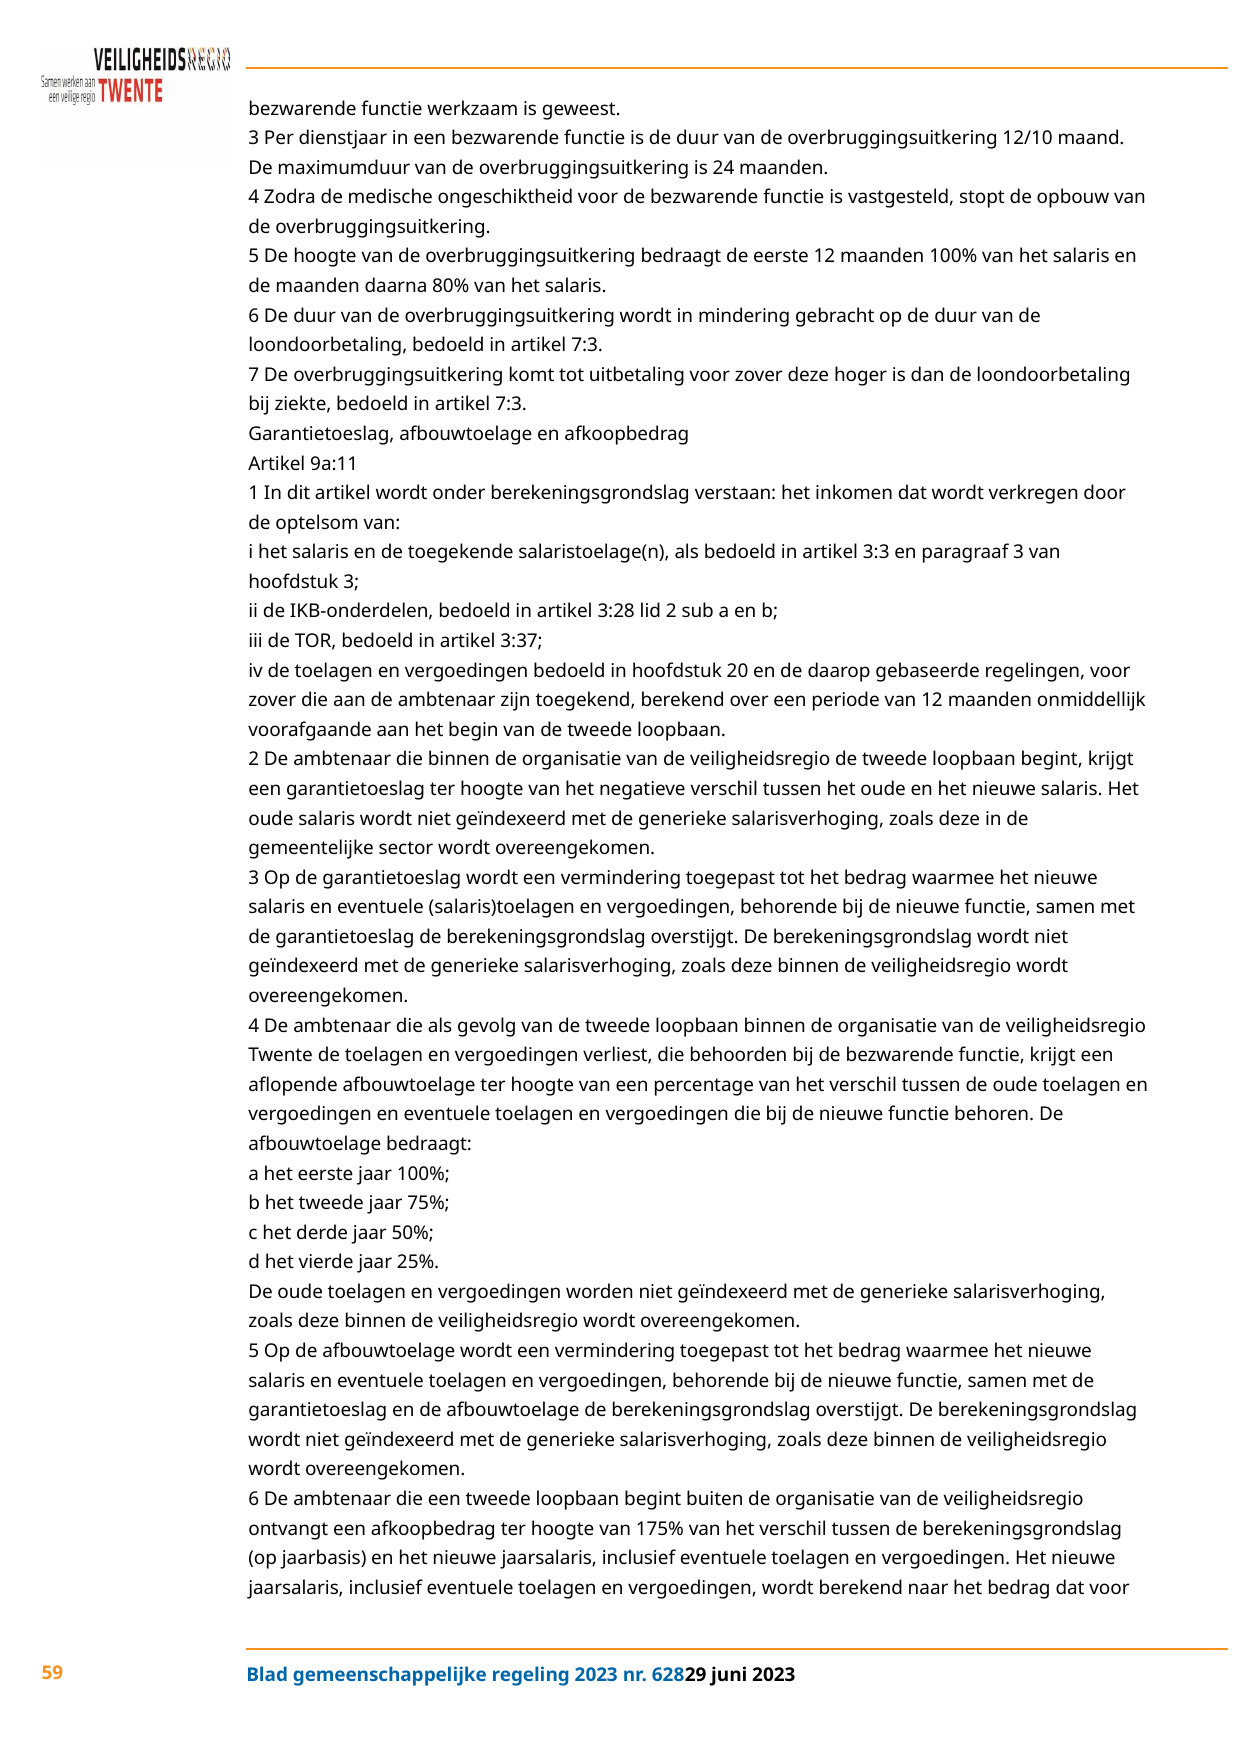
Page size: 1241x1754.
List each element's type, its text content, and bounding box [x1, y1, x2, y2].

text bezwarende functie werkzaam is geweest. [248, 95, 1152, 121]
text 4 De ambtenaar die als gevolg van de tweede loopbaan binnen de organisatie van de veiligheidsregio Twente de toelagen en vergoedingen verliest, die behoorden bij de bezwarende functie, krijgt een aflopende afbouwtoelage ter hoogte van een percentage van het verschil tussen de oude toelagen en vergoedingen en eventuele toelagen en vergoedingen die bij de nieuwe functie behoren. De afbouwtoelage bedraagt: [248, 1012, 1152, 1156]
text Artikel 9a:11 [248, 450, 1152, 476]
text a het eerste jaar 100%; [248, 1160, 1152, 1186]
text 3 Per dienstjaar in een bezwarende functie is de duur van de overbruggingsuitkering 12/10 maand. De maximumduur van de overbruggingsuitkering is 24 maanden. [248, 124, 1152, 180]
text 5 Op de afbouwtoelage wordt een vermindering toegepast tot het bedrag waarmee het nieuwe salaris en eventuele toelagen en vergoedingen, behorende bij de nieuwe functie, samen met de garantietoeslag en de afbouwtoelage de berekeningsgrondslag overstijgt. De berekeningsgrondslag wordt niet geïndexeerd met de generieke salarisverhoging, zoals deze binnen de veiligheidsregio wordt overeengekomen. [248, 1337, 1152, 1481]
picture [41, 47, 231, 172]
text 4 Zodra de medische ongeschiktheid voor de bezwarende functie is vastgesteld, stopt de opbouw van de overbruggingsuitkering. [248, 183, 1152, 239]
text b het tweede jaar 75%; [248, 1189, 1152, 1215]
text Garantietoeslag, afbouwtoelage en afkoopbedrag [248, 420, 1152, 446]
text iii de TOR, bedoeld in artikel 3:37; [248, 627, 1152, 653]
text 7 De overbruggingsuitkering komt tot uitbetaling voor zover deze hoger is dan de loondoorbetaling bij ziekte, bedoeld in artikel 7:3. [248, 361, 1152, 416]
text ii de IKB-onderdelen, bedoeld in artikel 3:28 lid 2 sub a en b; [248, 598, 1152, 623]
text 5 De hoogte van de overbruggingsuitkering bedraagt de eerste 12 maanden 100% van het salaris en de maanden daarna 80% van het salaris. [248, 243, 1152, 298]
text De oude toelagen en vergoedingen worden niet geïndexeerd met de generieke salarisverhoging, zoals deze binnen de veiligheidsregio wordt overeengekomen. [248, 1278, 1152, 1333]
text c het derde jaar 50%; [248, 1219, 1152, 1245]
text 6 De ambtenaar die een tweede loopbaan begint buiten de organisatie van de veiligheidsregio ontvangt een afkoopbedrag ter hoogte van 175% van het verschil tussen de berekeningsgrondslag (op jaarbasis) en het nieuwe jaarsalaris, inclusief eventuele toelagen en vergoedingen. Het nieuwe jaarsalaris, inclusief eventuele toelagen en vergoedingen, wordt berekend naar het bedrag dat voor [248, 1485, 1152, 1600]
text 1 In dit artikel wordt onder berekeningsgrondslag verstaan: het inkomen dat wordt verkregen door de optelsom van: [248, 479, 1152, 535]
text i het salaris en de toegekende salaristoelage(n), als bedoeld in artikel 3:3 en paragraaf 3 van hoofdstuk 3; [248, 538, 1152, 594]
text 6 De duur van de overbruggingsuitkering wordt in mindering gebracht op de duur van de loondoorbetaling, bedoeld in artikel 7:3. [248, 302, 1152, 357]
text 3 Op de garantietoeslag wordt een vermindering toegepast tot het bedrag waarmee het nieuwe salaris en eventuele (salaris)toelagen en vergoedingen, behorende bij de nieuwe functie, samen met de garantietoeslag de berekeningsgrondslag overstijgt. De berekeningsgrondslag wordt niet geïndexeerd met de generieke salarisverhoging, zoals deze binnen de veiligheidsregio wordt overeengekomen. [248, 864, 1152, 1008]
text 2 De ambtenaar die binnen de organisatie van de veiligheidsregio de tweede loopbaan begint, krijgt een garantietoeslag ter hoogte van het negatieve verschil tussen het oude en het nieuwe salaris. Het oude salaris wordt niet geïndexeerd met de generieke salarisverhoging, zoals deze in de gemeentelijke sector wordt overeengekomen. [248, 746, 1152, 860]
text d het vierde jaar 25%. [248, 1248, 1152, 1274]
text iv de toelagen en vergoedingen bedoeld in hoofdstuk 20 en de daarop gebaseerde regelingen, voor zover die aan de ambtenaar zijn toegekend, berekend over een periode van 12 maanden onmiddellijk voorafgaande aan het begin van de tweede loopbaan. [248, 657, 1152, 742]
